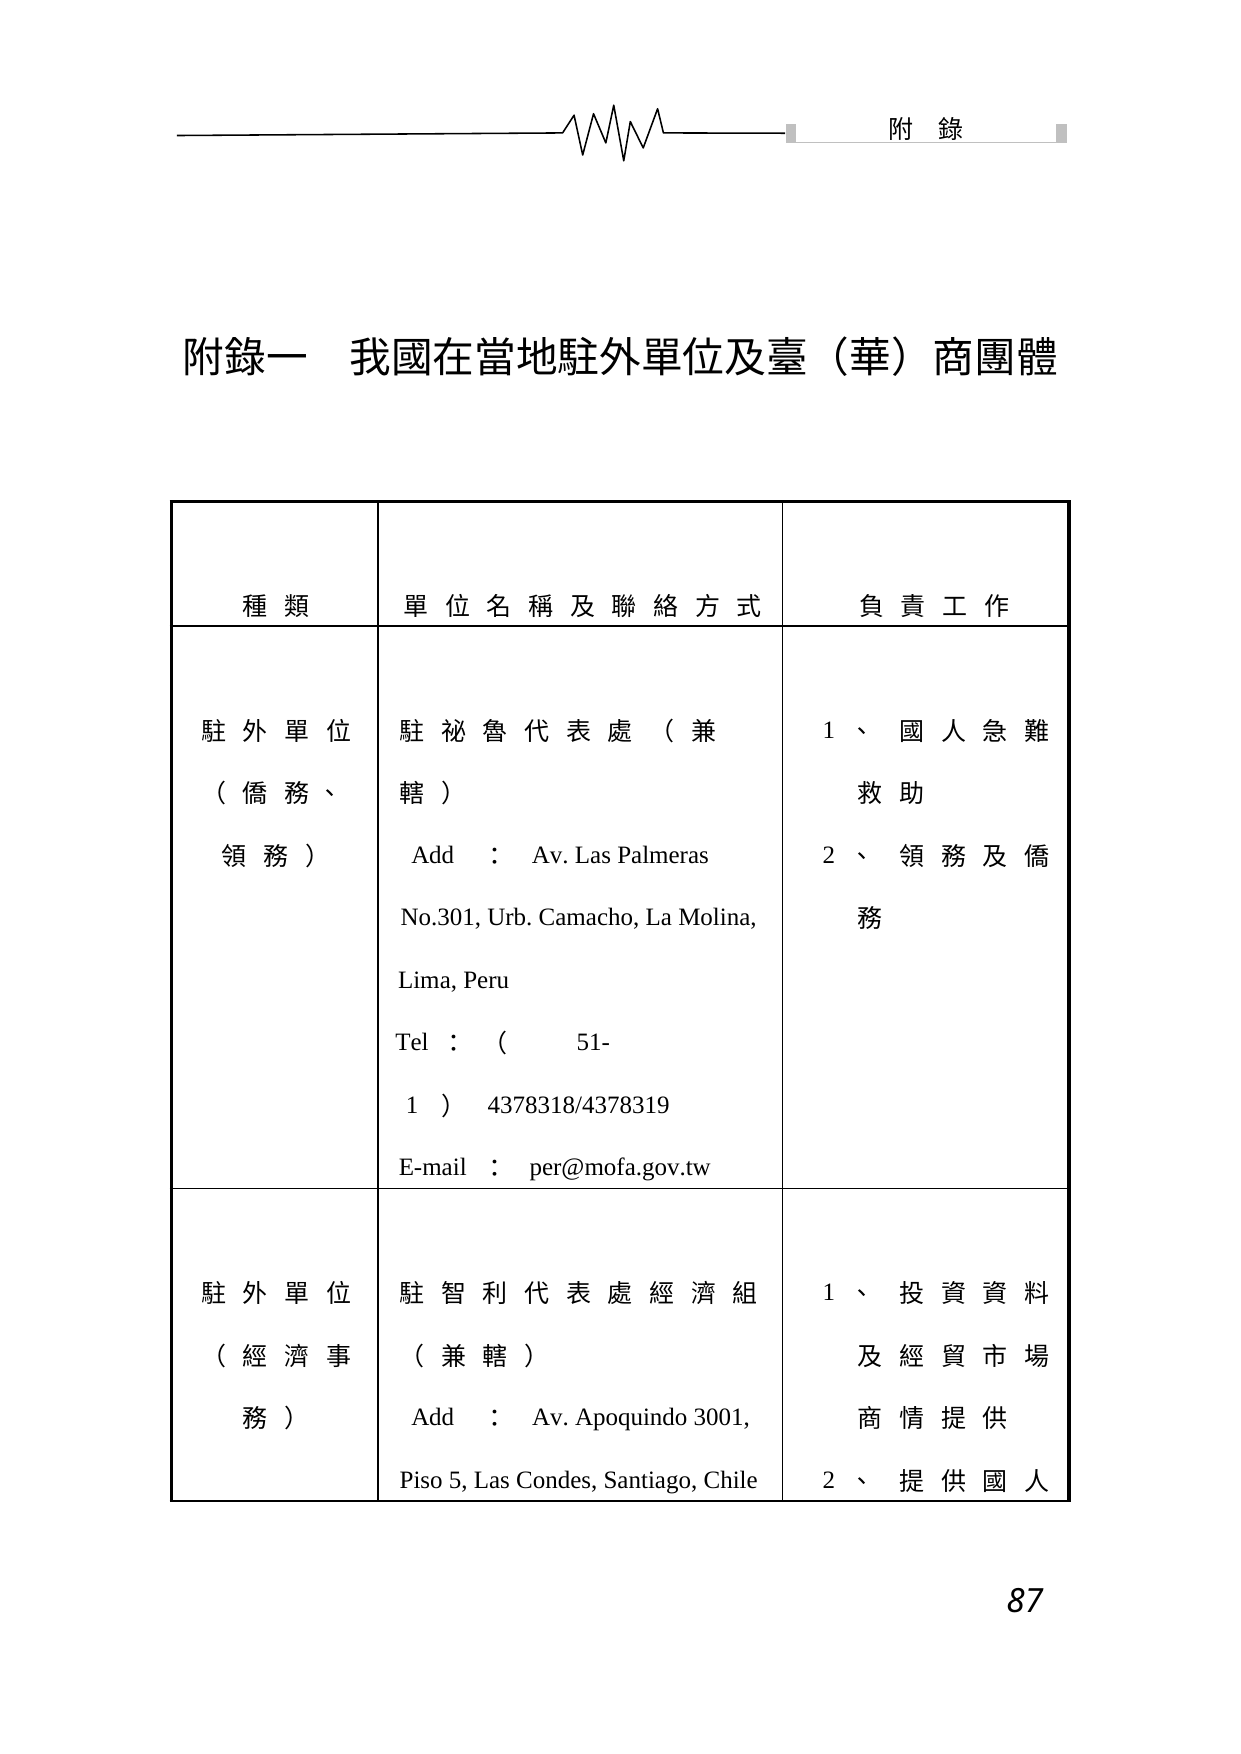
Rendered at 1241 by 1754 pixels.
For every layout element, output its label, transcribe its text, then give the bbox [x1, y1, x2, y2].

table_cell 駐外單位 （經濟事務） [173, 1189, 377, 1500]
table_cell 駐祕魯代表處（兼轄） Add：Av. Las Palmeras No.301, Urb. Camacho, La Molina, Lima, Peru Tel：（ 51-1）4378318/4378319 E-mail：per@mofa.gov.tw [379, 627, 782, 1188]
table_cell 駐外單位 （僑務、領務） [173, 627, 377, 1188]
table_cell 1、國人急難救助 2、領務及僑務 [783, 627, 1067, 1188]
table_header 單位名稱及聯絡方式 [379, 503, 782, 625]
text 附錄一 我國在當地駐外單位及臺（華）商團體 [183, 313, 1058, 375]
table_cell 駐智利代表處經濟組（兼轄） Add：Av. Apoquindo 3001, Piso 5, Las Condes, Santiago, Chile [379, 1189, 782, 1500]
table_header 種類 [173, 503, 377, 625]
table_header 負責工作 [783, 503, 1067, 625]
table_cell 1、投資資料及經貿市場商情提供 2、提供國人 [783, 1189, 1067, 1500]
